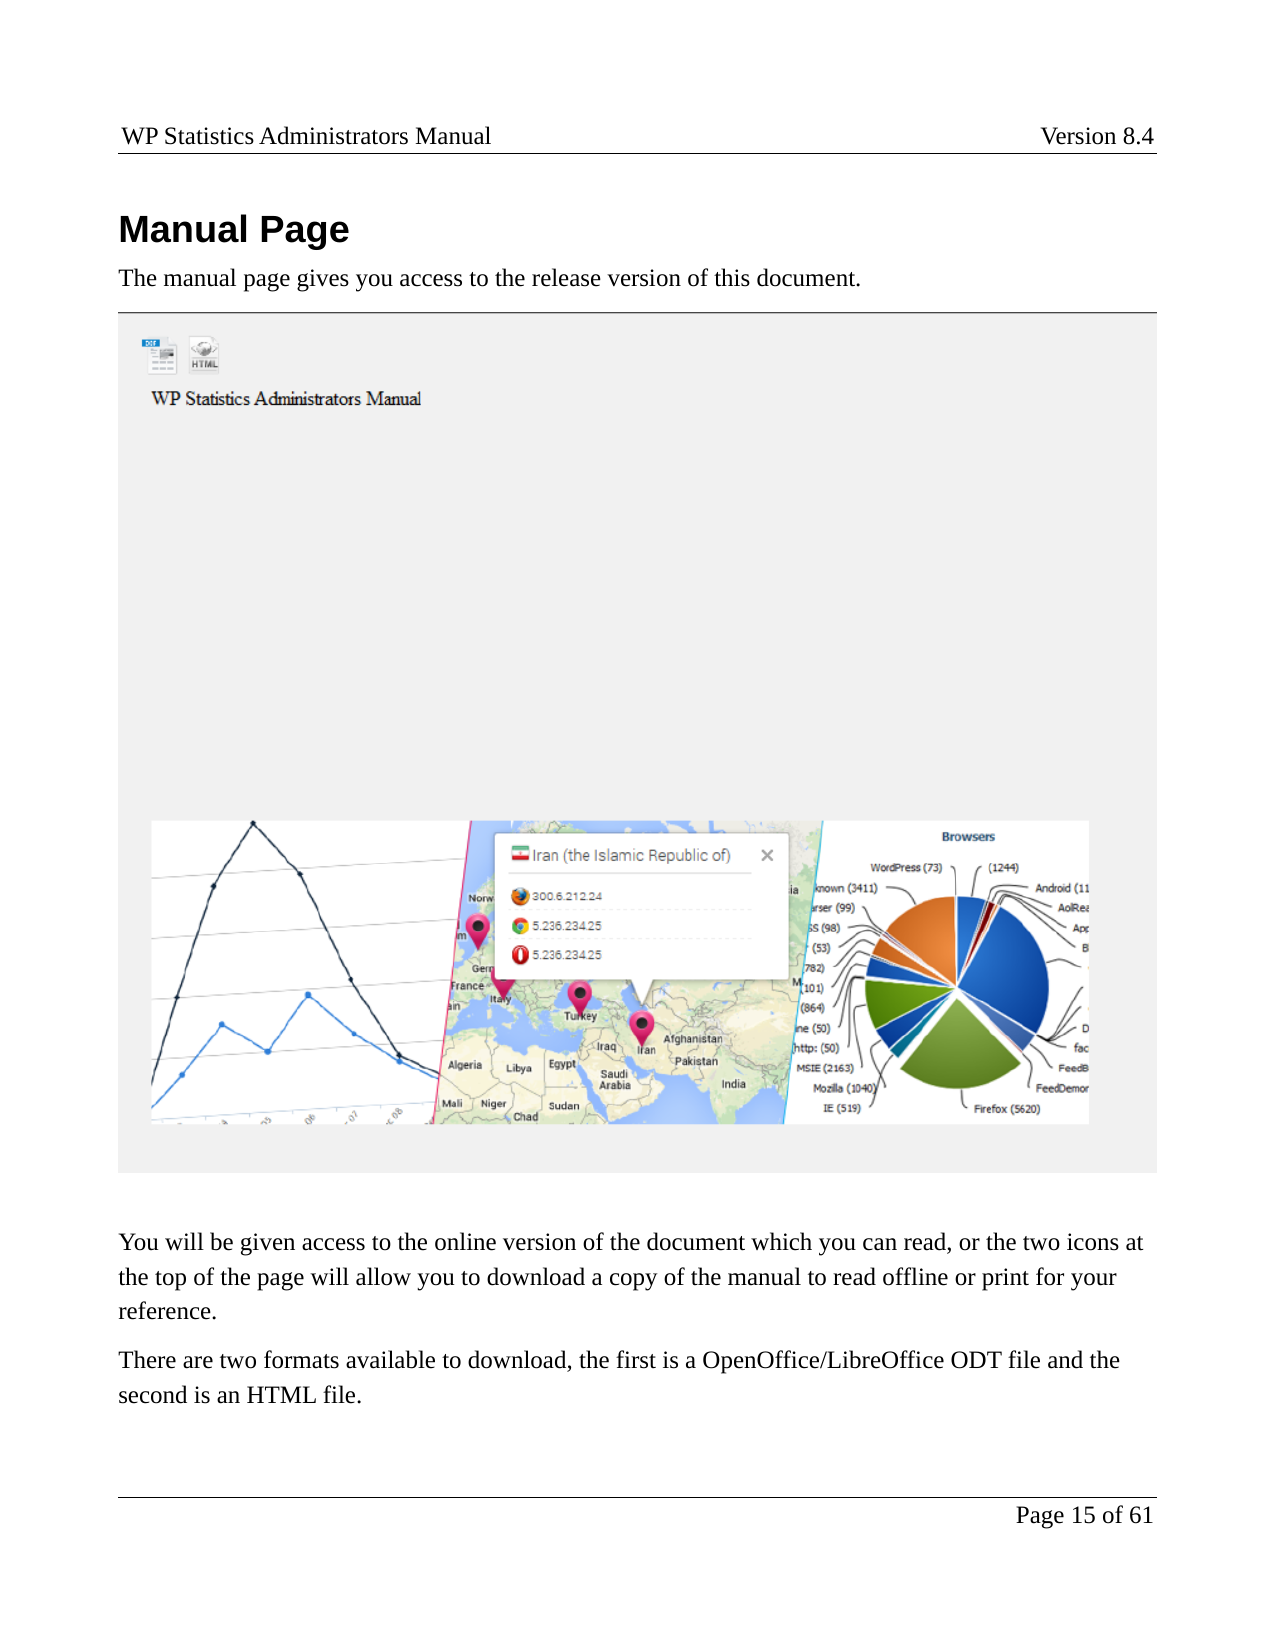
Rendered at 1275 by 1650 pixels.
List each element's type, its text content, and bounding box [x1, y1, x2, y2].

text The manual page gives you access to the release version of this document. [118, 263, 1157, 292]
text There are two formats available to download, the first is a OpenOffice/LibreOffice ODT file and the second is an HTML file. [118, 1345, 1157, 1409]
subtitle Manual Page [118, 207, 1157, 251]
picture [118, 312, 1157, 1173]
text You will be given access to the online version of the document which you can read, or the two icons at the top of the page will allow you to download a copy of the manual to read offline or print for your reference. [118, 1227, 1157, 1325]
